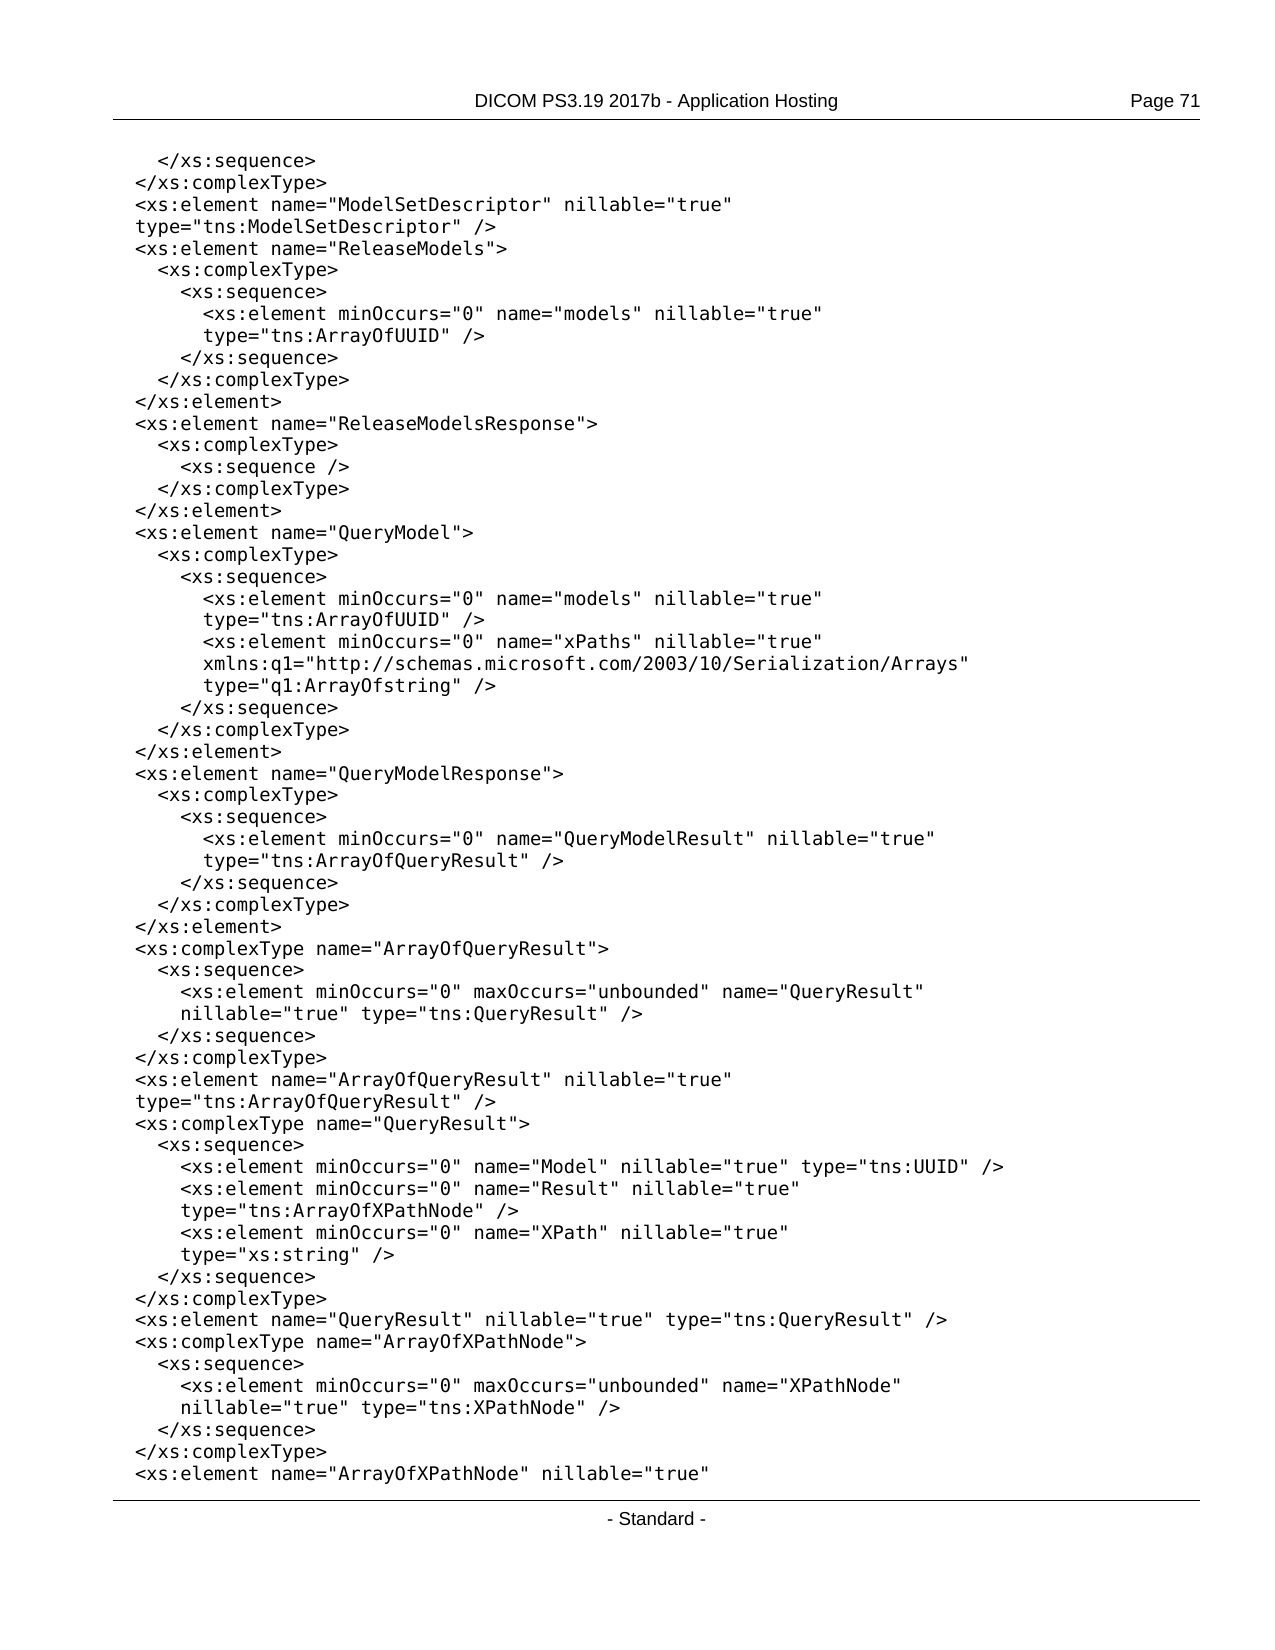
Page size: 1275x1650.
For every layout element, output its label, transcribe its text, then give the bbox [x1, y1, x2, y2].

text </xs:sequence> </xs:complexType> <xs:element name="ModelSetDescriptor" nillable="true" type="tns:ModelSetDescriptor" /> <xs:element name="ReleaseModels"> <xs:complexType> <xs:sequence> <xs:element minOccurs="0" name="models" nillable="true" type="tns:ArrayOfUUID" /> </xs:sequence> </xs:complexType> </xs:element> <xs:element name="ReleaseModelsResponse"> <xs:complexType> <xs:sequence /> </xs:complexType> </xs:element> <xs:element name="QueryModel"> <xs:complexType> <xs:sequence> <xs:element minOccurs="0" name="models" nillable="true" type="tns:ArrayOfUUID" /> <xs:element minOccurs="0" name="xPaths" nillable="true" xmlns:q1="http://schemas.microsoft.com/2003/10/Serialization/Arrays" type="q1:ArrayOfstring" /> </xs:sequence> </xs:complexType> </xs:element> <xs:element name="QueryModelResponse"> <xs:complexType> <xs:sequence> <xs:element minOccurs="0" name="QueryModelResult" nillable="true" type="tns:ArrayOfQueryResult" /> </xs:sequence> </xs:complexType> </xs:element> <xs:complexType name="ArrayOfQueryResult"> <xs:sequence> <xs:element minOccurs="0" maxOccurs="unbounded" name="QueryResult" nillable="true" type="tns:QueryResult" /> </xs:sequence> </xs:complexType> <xs:element name="ArrayOfQueryResult" nillable="true" type="tns:ArrayOfQueryResult" /> <xs:complexType name="QueryResult"> <xs:sequence> <xs:element minOccurs="0" name="Model" nillable="true" type="tns:UUID" /> <xs:element minOccurs="0" name="Result" nillable="true" type="tns:ArrayOfXPathNode" /> <xs:element minOccurs="0" name="XPath" nillable="true" type="xs:string" /> </xs:sequence> </xs:complexType> <xs:element name="QueryResult" nillable="true" type="tns:QueryResult" /> <xs:complexType name="ArrayOfXPathNode"> <xs:sequence> <xs:element minOccurs="0" maxOccurs="unbounded" name="XPathNode" nillable="true" type="tns:XPathNode" /> </xs:sequence> </xs:complexType> <xs:element name="ArrayOfXPathNode" nillable="true" [112, 150, 1200, 1484]
